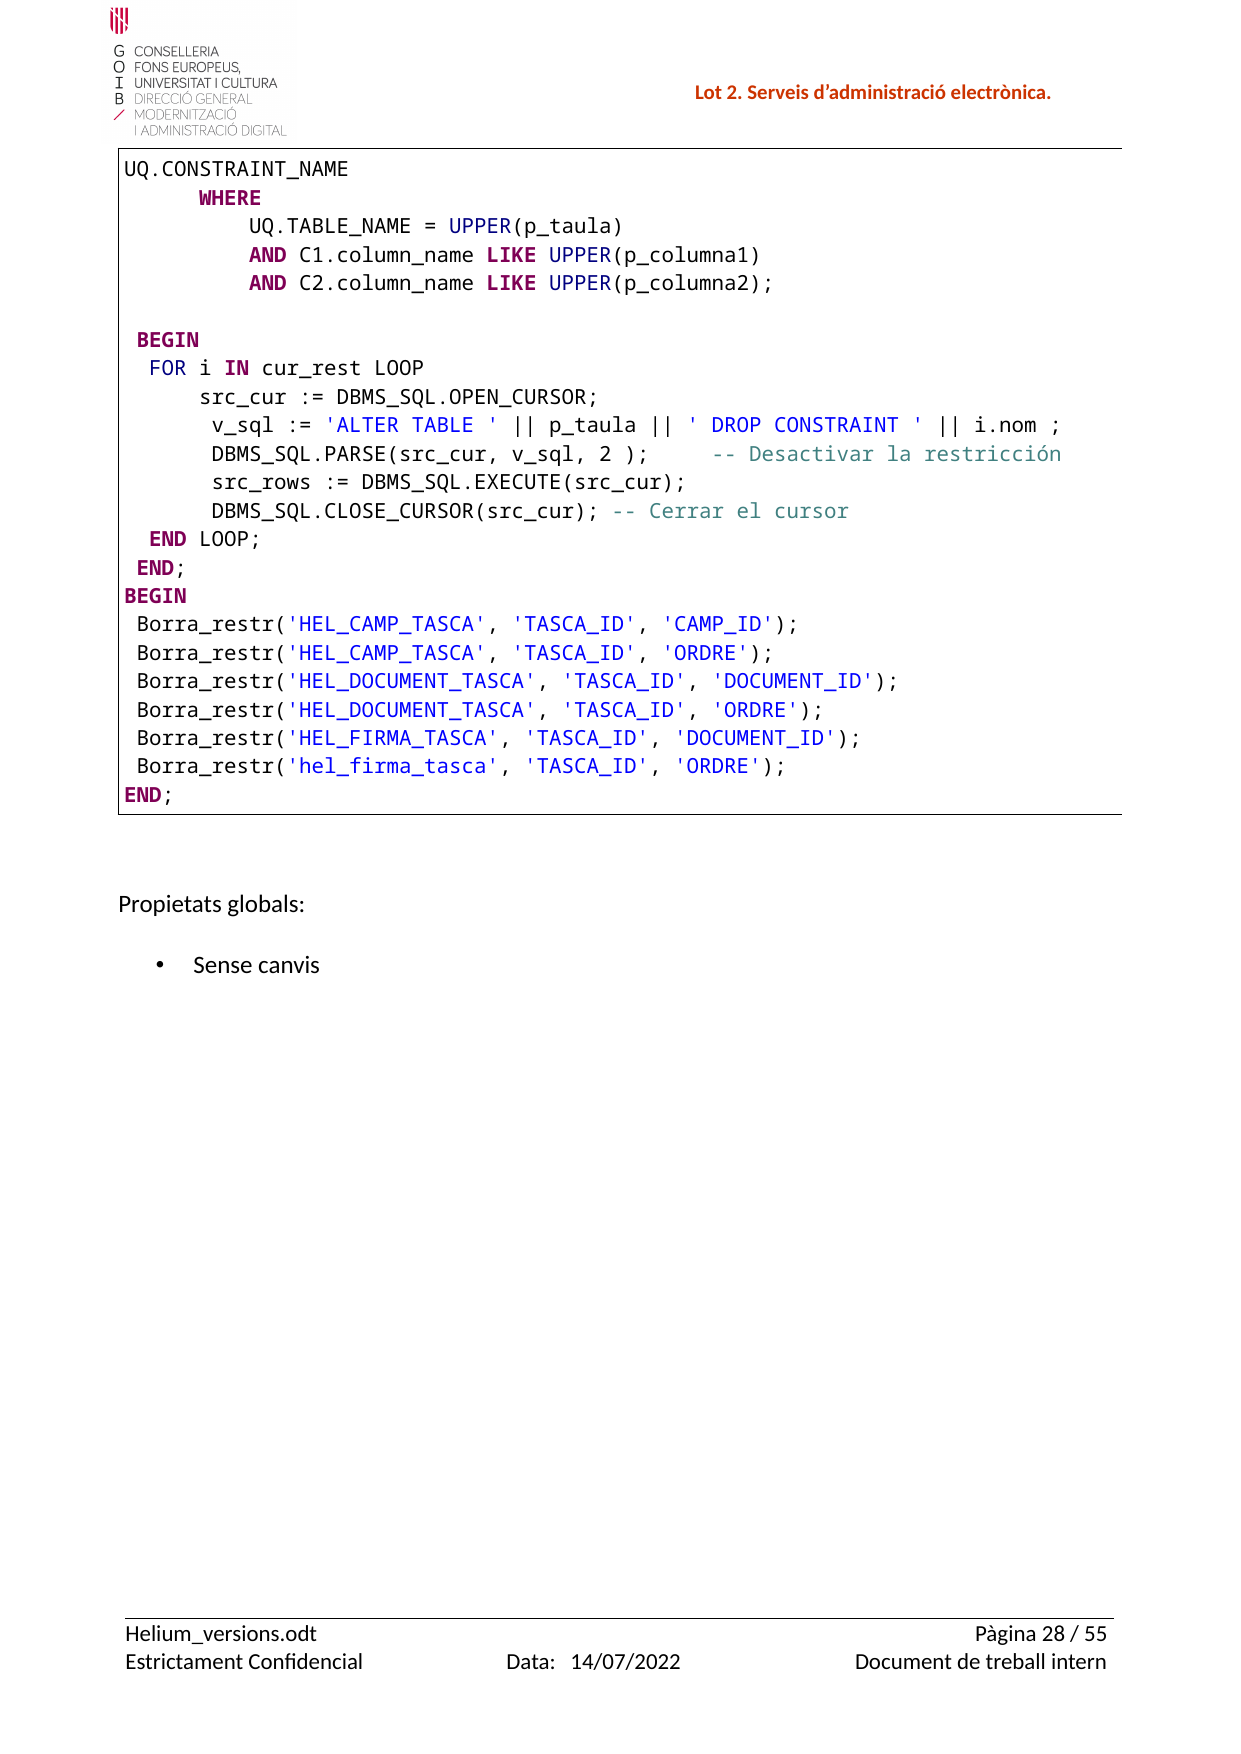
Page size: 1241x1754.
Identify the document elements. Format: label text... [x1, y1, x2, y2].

table_header UQ.CONSTRAINT_NAME WHERE UQ.TABLE_NAME = UPPER(p_taula) AND C1.column_name LIKE UPPER(p_columna1) AND C2.column_name LIKE UPPER(p_columna2); BEGIN FOR i IN cur_rest LOOP src_cur := DBMS_SQL.OPEN_CURSOR; v_sql := 'ALTER TABLE ' || p_taula || ' DROP CONSTRAINT ' || i.nom ; DBMS_SQL.PARSE(src_cur, v_sql, 2 ); -- Desactivar la restricción src_rows := DBMS_SQL.EXECUTE(src_cur); DBMS_SQL.CLOSE_CURSOR(src_cur); -- Cerrar el cursor END LOOP; END; BEGIN Borra_restr('HEL_CAMP_TASCA', 'TASCA_ID', 'CAMP_ID'); Borra_restr('HEL_CAMP_TASCA', 'TASCA_ID', 'ORDRE'); Borra_restr('HEL_DOCUMENT_TASCA', 'TASCA_ID', 'DOCUMENT_ID'); Borra_restr('HEL_DOCUMENT_TASCA', 'TASCA_ID', 'ORDRE'); Borra_restr('HEL_FIRMA_TASCA', 'TASCA_ID', 'DOCUMENT_ID'); Borra_restr('hel_firma_tasca', 'TASCA_ID', 'ORDRE'); END; [119, 149, 1122, 814]
picture [100, 0, 297, 144]
text Propietats globals: [118, 888, 1122, 919]
list Sense canvis [156, 949, 1122, 980]
